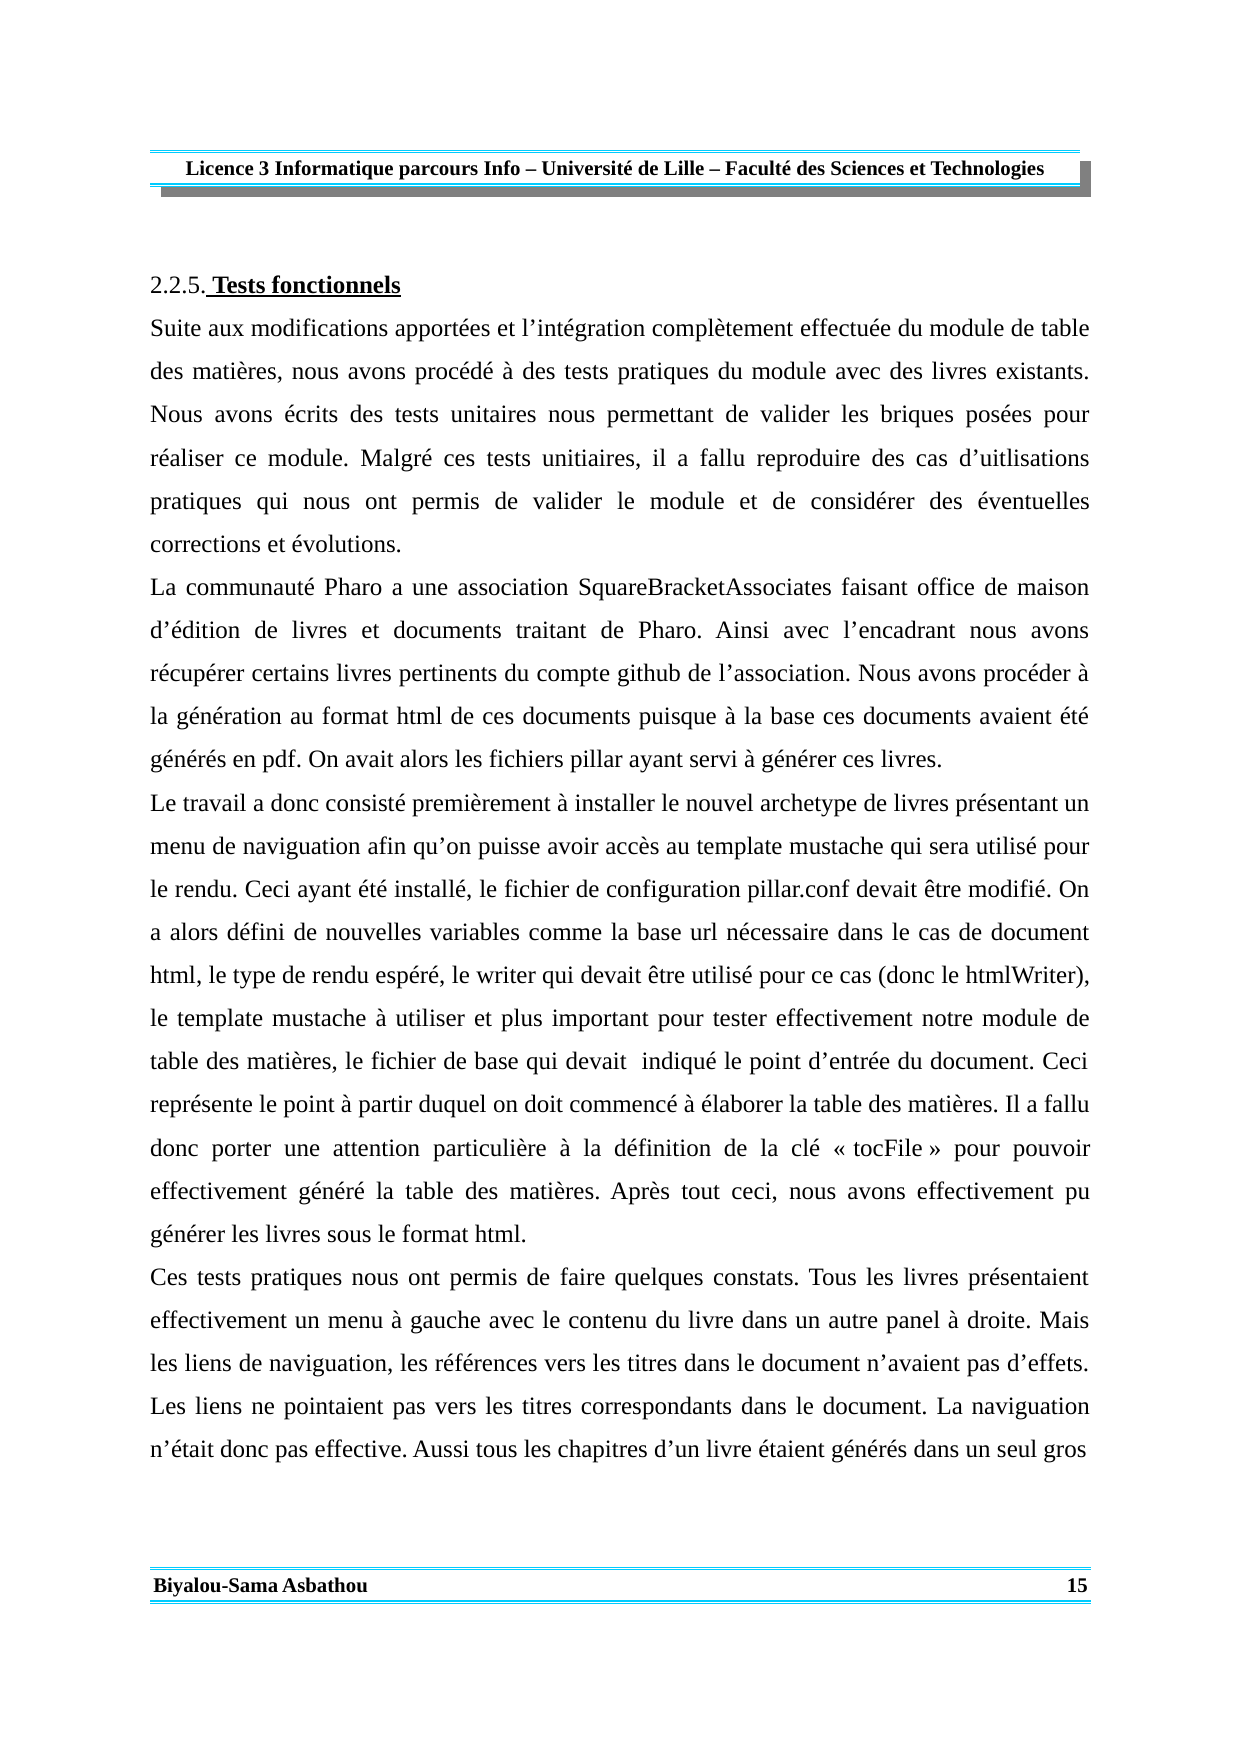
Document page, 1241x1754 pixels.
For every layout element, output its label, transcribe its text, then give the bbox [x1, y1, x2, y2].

text Le travail a donc consisté premièrement à installer le nouvel archetype de livres présentant un menu de naviguation afin qu’on puisse avoir accès au template mustache qui sera utilisé pour le rendu. Ceci ayant été installé, le fichier de configuration pillar.conf devait être modifié. On a alors défini de nouvelles variables comme la base url nécessaire dans le cas de document html, le type de rendu espéré, le writer qui devait être utilisé pour ce cas (donc le htmlWriter), le template mustache à utiliser et plus important pour tester effectivement notre module de table des matières, le fichier de base qui devait indiqué le point d’entrée du document. Ceci représente le point à partir duquel on doit commencé à élaborer la table des matières. Il a fallu donc porter une attention particulière à la définition de la clé « tocFile » pour pouvoir effectivement généré la table des matières. Après tout ceci, nous avons effectivement pu générer les livres sous le format html. [150, 788, 1091, 1248]
text Suite aux modifications apportées et l’intégration complètement effectuée du module de table des matières, nous avons procédé à des tests pratiques du module avec des livres existants. Nous avons écrits des tests unitaires nous permettant de valider les briques posées pour réaliser ce module. Malgré ces tests unitiaires, il a fallu reproduire des cas d’uitlisations pratiques qui nous ont permis de valider le module et de considérer des éventuelles corrections et évolutions. [150, 313, 1091, 558]
text Ces tests pratiques nous ont permis de faire quelques constats. Tous les livres présentaient effectivement un menu à gauche avec le contenu du livre dans un autre panel à droite. Mais les liens de naviguation, les références vers les titres dans le document n’avaient pas d’effets. Les liens ne pointaient pas vers les titres correspondants dans le document. La naviguation n’était donc pas effective. Aussi tous les chapitres d’un livre étaient générés dans un seul gros [150, 1262, 1091, 1463]
text La communauté Pharo a une association SquareBracketAssociates faisant office de maison d’édition de livres et documents traitant de Pharo. Ainsi avec l’encadrant nous avons récupérer certains livres pertinents du compte github de l’association. Nous avons procéder à la génération au format html de ces documents puisque à la base ces documents avaient été générés en pdf. On avait alors les fichiers pillar ayant servi à générer ces livres. [150, 572, 1091, 773]
text 2.2.5. Tests fonctionnels [150, 270, 1091, 299]
